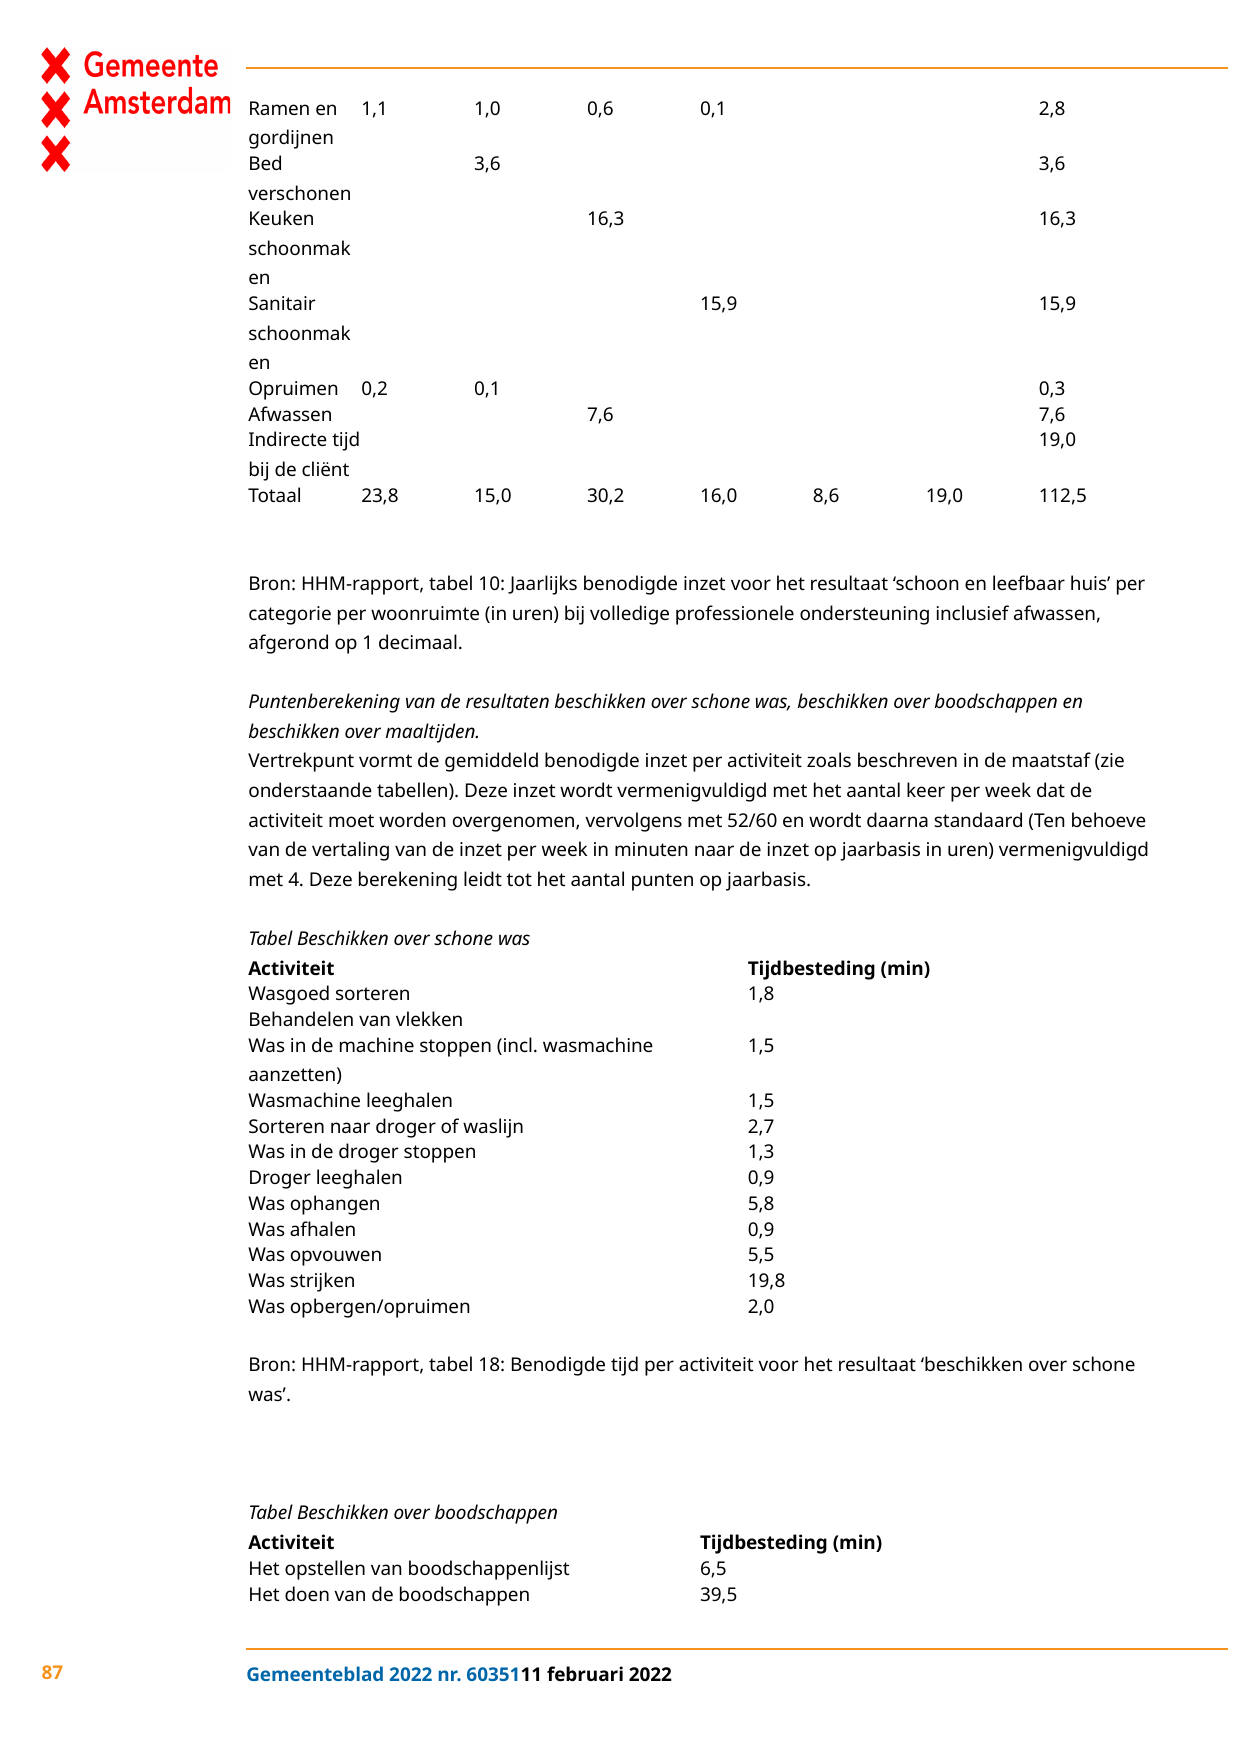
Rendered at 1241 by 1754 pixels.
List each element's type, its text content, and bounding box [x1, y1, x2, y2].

text Tabel Beschikken over boodschappen [248, 1499, 1152, 1525]
table_cell Sorteren naar droger of waslijn [248, 1113, 748, 1139]
table_cell [700, 401, 813, 427]
table_cell [813, 95, 926, 150]
table_cell [587, 375, 700, 401]
table_cell 3,6 [474, 150, 587, 205]
table_cell 2,7 [748, 1113, 1152, 1139]
table_cell Was opbergen/opruimen [248, 1293, 748, 1319]
table_cell Keuken schoonmaken [248, 205, 361, 290]
table_cell [361, 150, 474, 205]
table_cell [813, 290, 926, 375]
table_header Tijdbesteding (min) [748, 955, 1152, 981]
table_cell Opruimen [248, 375, 361, 401]
table_cell 3,6 [1039, 150, 1152, 205]
text Puntenberekening van de resultaten beschikken over schone was, beschikken over boodschappen en beschikken over maaltijden. [248, 688, 1152, 744]
table_header Activiteit [248, 955, 748, 981]
table_cell [361, 290, 474, 375]
table_header Activiteit [248, 1529, 700, 1555]
table_cell 0,3 [1039, 375, 1152, 401]
table_cell 2,0 [748, 1293, 1152, 1319]
table_cell [926, 205, 1038, 290]
table_cell Indirecte tijd bij de cliënt [248, 427, 361, 482]
table_cell Wasgoed sorteren [248, 981, 748, 1006]
table_cell Was afhalen [248, 1216, 748, 1242]
table_cell 0,9 [748, 1165, 1152, 1190]
table_cell Was in de droger stoppen [248, 1139, 748, 1164]
table_cell 5,8 [748, 1190, 1152, 1216]
table_cell 1,5 [748, 1087, 1152, 1113]
table_cell 0,2 [361, 375, 474, 401]
table_cell 5,5 [748, 1242, 1152, 1267]
table_cell [813, 427, 926, 482]
table_cell 30,2 [587, 482, 700, 508]
table_cell 16,3 [587, 205, 700, 290]
table_cell Bed verschonen [248, 150, 361, 205]
table_cell [926, 290, 1038, 375]
text Tabel Beschikken over schone was [248, 925, 1152, 951]
table_cell 39,5 [700, 1581, 1152, 1606]
table_cell 0,9 [748, 1216, 1152, 1242]
table_cell [474, 290, 587, 375]
table_cell [474, 401, 587, 427]
text Bron: HHM-rapport, tabel 18: Benodigde tijd per activiteit voor het resultaat ‘beschikken over schone was’. [248, 1352, 1152, 1407]
table_cell 8,6 [813, 482, 926, 508]
table_cell [361, 427, 474, 482]
table_cell [926, 150, 1038, 205]
table_cell Droger leeghalen [248, 1165, 748, 1190]
table_cell [813, 205, 926, 290]
table_cell Totaal [248, 482, 361, 508]
table_cell [587, 427, 700, 482]
table_cell 1,8 [748, 981, 1152, 1006]
table_cell 6,5 [700, 1555, 1152, 1581]
table_cell 0,1 [474, 375, 587, 401]
table_cell [587, 290, 700, 375]
table_cell [361, 401, 474, 427]
table_cell [587, 150, 700, 205]
table_cell Het doen van de boodschappen [248, 1581, 700, 1606]
text Bron: HHM-rapport, tabel 10: Jaarlijks benodigde inzet voor het resultaat ‘schoon en leefbaar huis’ per categorie per woonruimte (in uren) bij volledige professionele ondersteuning inclusief afwassen, afgerond op 1 decimaal. [248, 570, 1152, 655]
table_cell Sanitair schoonmaken [248, 290, 361, 375]
table_cell [474, 427, 587, 482]
table_cell [813, 401, 926, 427]
table_cell Ramen en gordijnen [248, 95, 361, 150]
table_cell 7,6 [1039, 401, 1152, 427]
table_cell 1,3 [748, 1139, 1152, 1164]
table_cell 2,8 [1039, 95, 1152, 150]
table_cell [926, 95, 1038, 150]
table_cell 1,0 [474, 95, 587, 150]
table_cell 1,1 [361, 95, 474, 150]
table_cell [926, 401, 1038, 427]
table_cell 16,3 [1039, 205, 1152, 290]
table_cell 19,8 [748, 1268, 1152, 1293]
table_cell 15,0 [474, 482, 587, 508]
table_cell Het opstellen van boodschappenlijst [248, 1555, 700, 1581]
table_cell [813, 375, 926, 401]
table_cell 0,1 [700, 95, 813, 150]
table_cell [700, 375, 813, 401]
table_cell 0,6 [587, 95, 700, 150]
table_cell 15,9 [700, 290, 813, 375]
table_cell [700, 150, 813, 205]
table_cell Wasmachine leeghalen [248, 1087, 748, 1113]
table_cell 19,0 [926, 482, 1038, 508]
table_cell [926, 427, 1038, 482]
table_cell 16,0 [700, 482, 813, 508]
table_cell Was strijken [248, 1268, 748, 1293]
picture [41, 47, 231, 172]
table_cell [700, 205, 813, 290]
table_cell 112,5 [1039, 482, 1152, 508]
table_cell 1,5 [748, 1032, 1152, 1087]
table_cell [474, 205, 587, 290]
table_cell Was in de machine stoppen (incl. wasmachine aanzetten) [248, 1032, 748, 1087]
table_cell [361, 205, 474, 290]
table_cell 19,0 [1039, 427, 1152, 482]
text Vertrekpunt vormt de gemiddeld benodigde inzet per activiteit zoals beschreven in de maatstaf (zie onderstaande tabellen). Deze inzet wordt vermenigvuldigd met het aantal keer per week dat de activiteit moet worden overgenomen, vervolgens met 52/60 en wordt daarna standaard (Ten behoeve van de vertaling van de inzet per week in minuten naar de inzet op jaarbasis in uren) vermenigvuldigd met 4. Deze berekening leidt tot het aantal punten op jaarbasis. [248, 748, 1152, 892]
table_cell [700, 427, 813, 482]
table_cell Was opvouwen [248, 1242, 748, 1267]
table_header Tijdbesteding (min) [700, 1529, 1152, 1555]
table_cell [813, 150, 926, 205]
table_cell Behandelen van vlekken [248, 1006, 748, 1032]
table_cell [926, 375, 1038, 401]
table_cell 15,9 [1039, 290, 1152, 375]
table_cell 23,8 [361, 482, 474, 508]
table_cell Was ophangen [248, 1190, 748, 1216]
table_cell Afwassen [248, 401, 361, 427]
table_cell [748, 1006, 1152, 1032]
table_cell 7,6 [587, 401, 700, 427]
